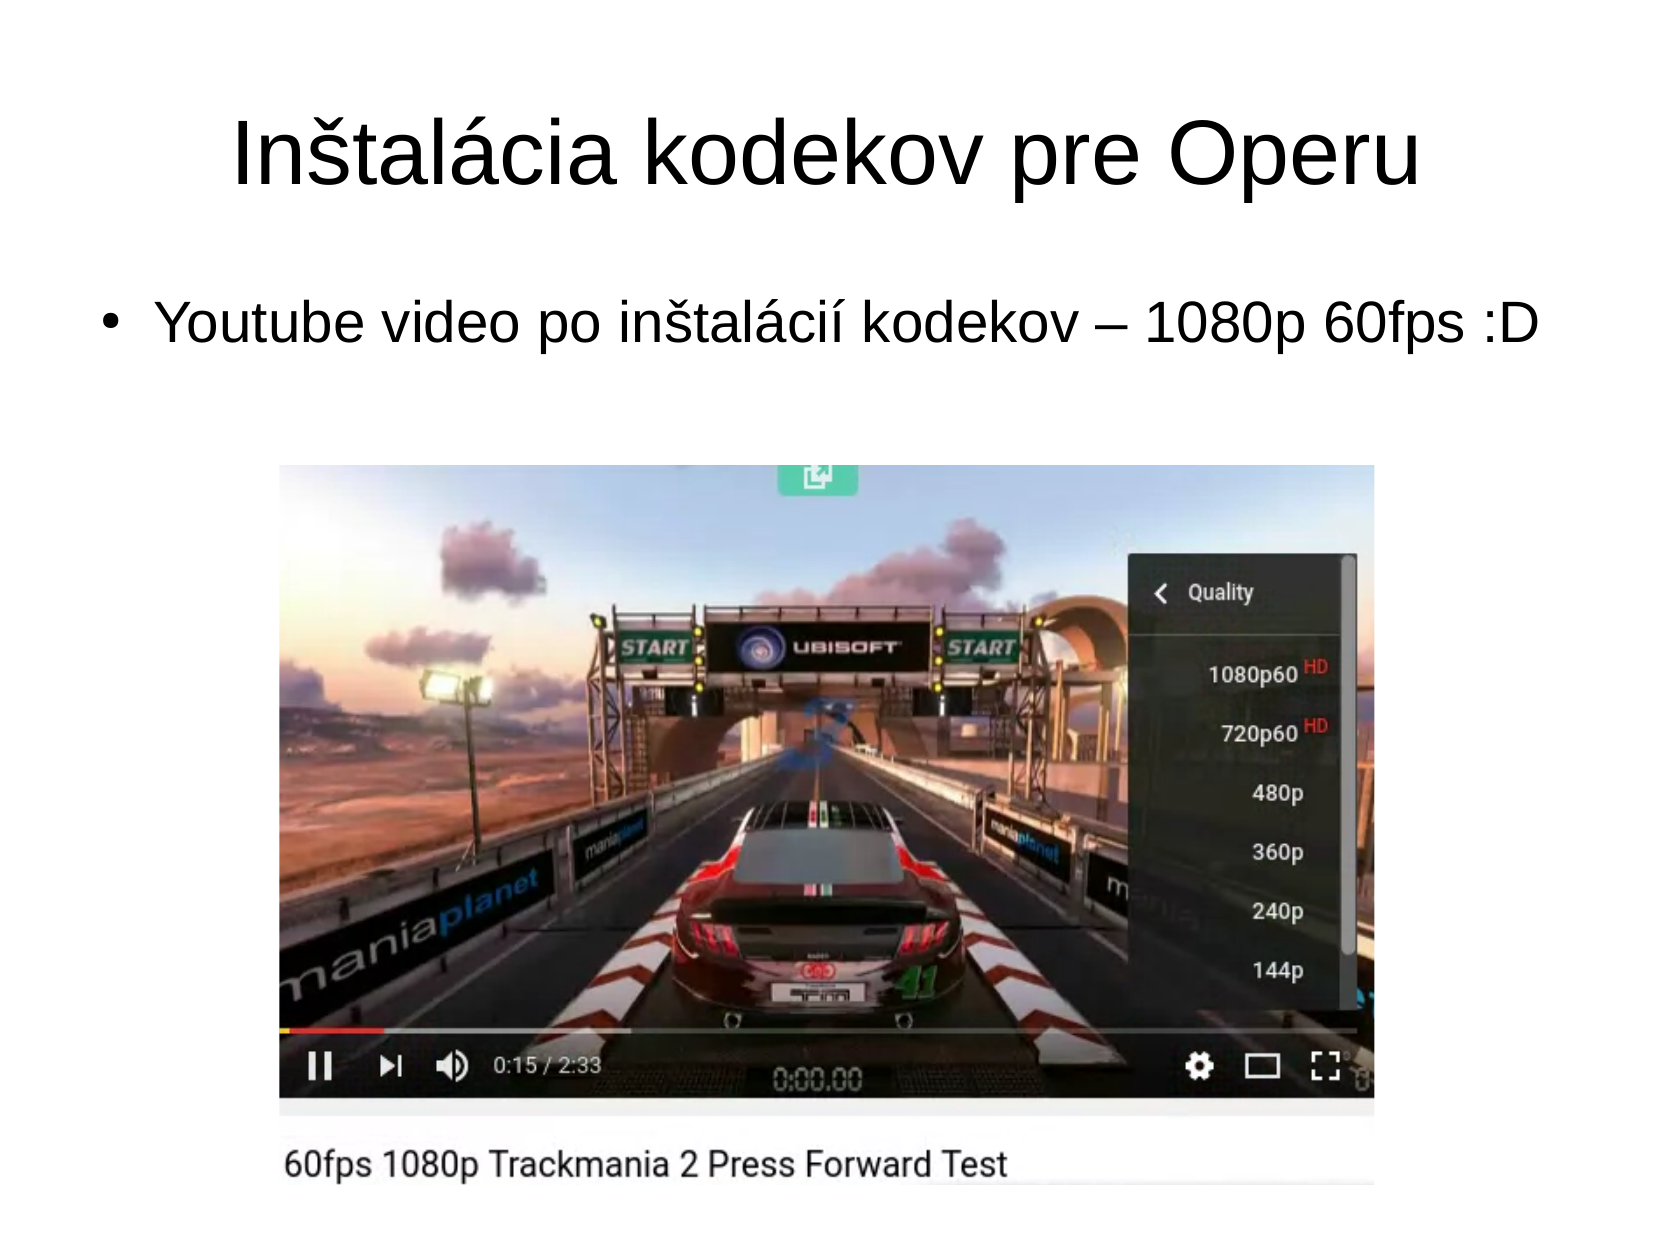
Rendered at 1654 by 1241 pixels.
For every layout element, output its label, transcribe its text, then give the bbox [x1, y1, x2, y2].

title Inštalácia kodekov pre Operu [82, 49, 1571, 257]
list Youtube video po inštalácií kodekov – 1080p 60fps :D [82, 290, 1571, 1010]
picture [279, 465, 1375, 1185]
